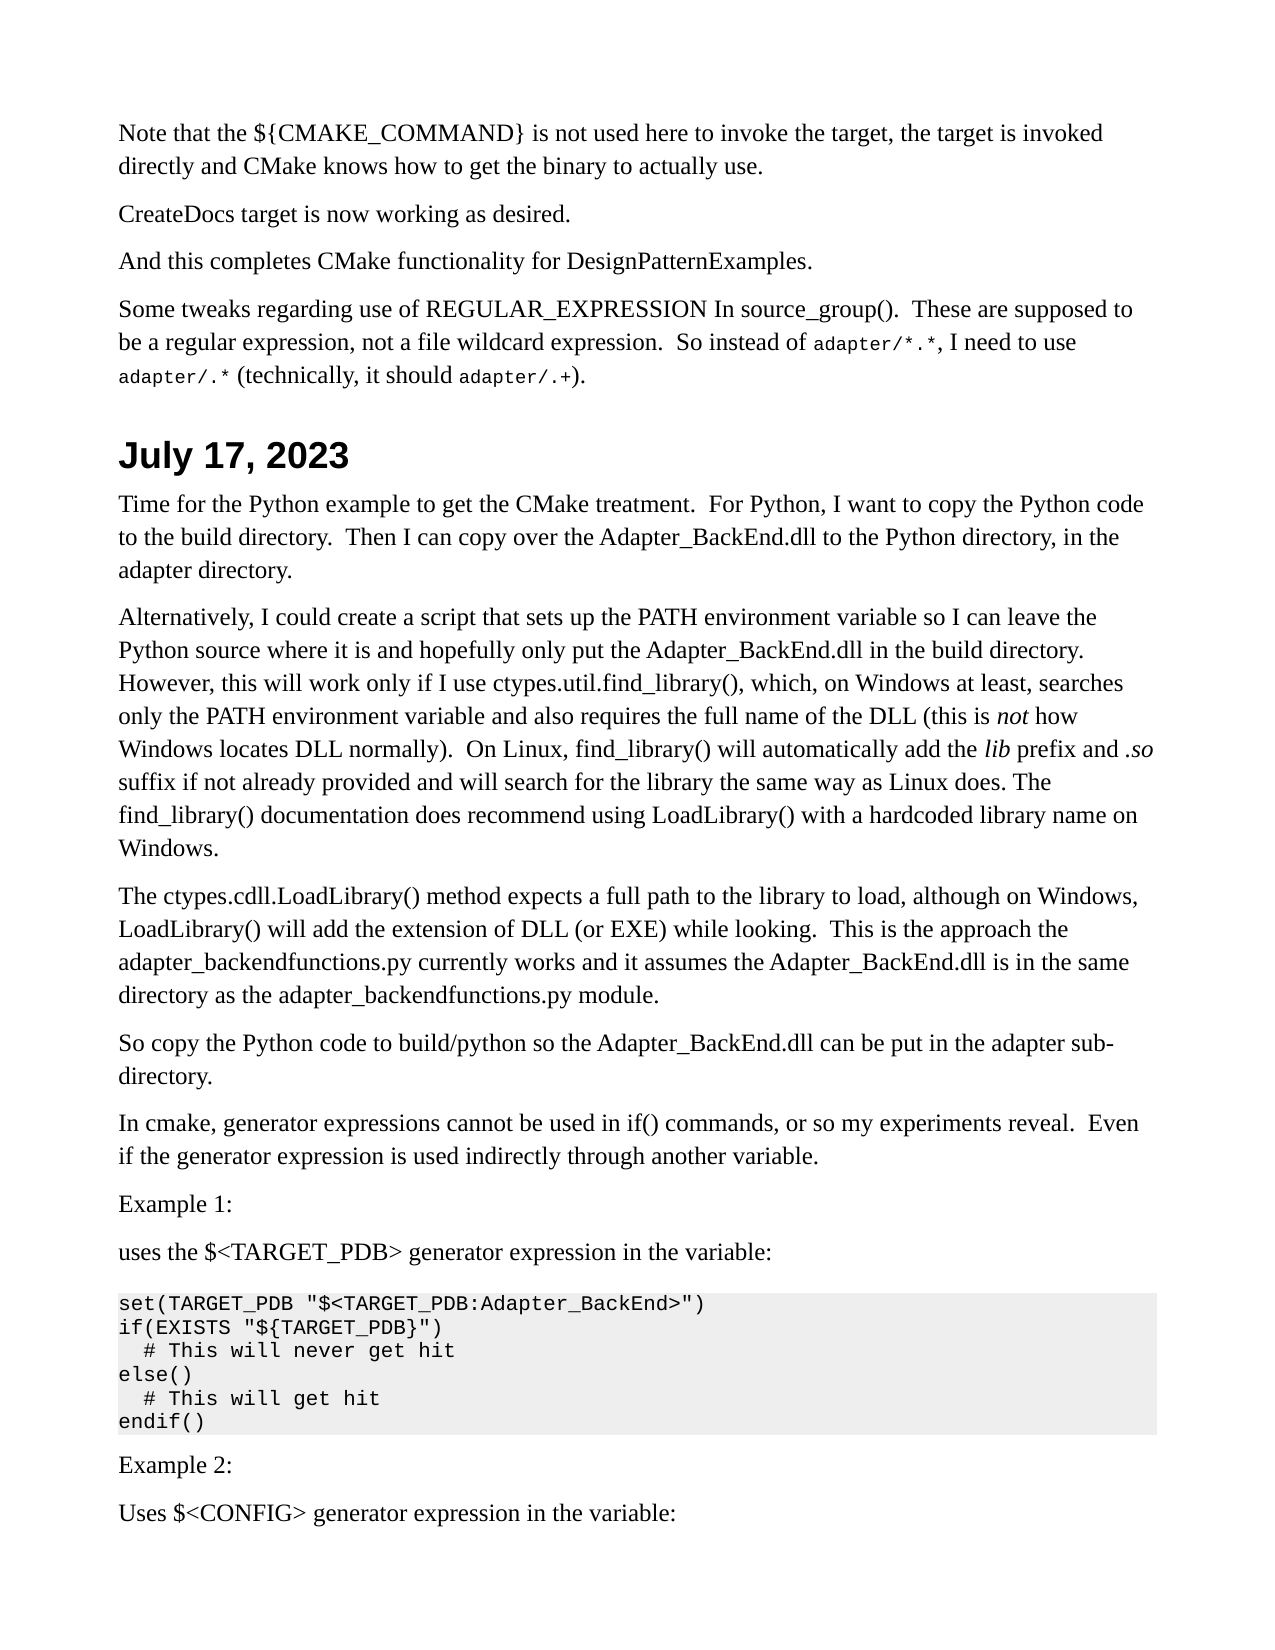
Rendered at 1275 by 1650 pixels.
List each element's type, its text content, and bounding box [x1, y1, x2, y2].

text else() [118, 1364, 1157, 1388]
text The ctypes.cdll.LoadLibrary() method expects a full path to the library to load, although on Windows, LoadLibrary() will add the extension of DLL (or EXE) while looking. This is the approach the adapter_backendfunctions.py currently works and it assumes the Adapter_BackEnd.dll is in the same directory as the adapter_backendfunctions.py module. [118, 881, 1157, 1009]
text Some tweaks regarding use of REGULAR_EXPRESSION In source_group(). These are supposed to be a regular expression, not a file wildcard expression. So instead of adapter/*.*, I need to use adapter/.* (technically, it should adapter/.+). [118, 294, 1157, 389]
text endif() [118, 1411, 1157, 1435]
text # This will never get hit [118, 1340, 1157, 1364]
subtitle July 17, 2023 [118, 433, 1157, 476]
text Uses $<CONFIG> generator expression in the variable: [118, 1498, 1157, 1526]
text CreateDocs target is now working as desired. [118, 199, 1157, 227]
text uses the $<TARGET_PDB> generator expression in the variable: [118, 1237, 1157, 1265]
text Time for the Python example to get the CMake treatment. For Python, I want to copy the Python code to the build directory. Then I can copy over the Adapter_BackEnd.dll to the Python directory, in the adapter directory. [118, 489, 1157, 583]
text # This will get hit [118, 1388, 1157, 1411]
text In cmake, generator expressions cannot be used in if() commands, or so my experiments reveal. Even if the generator expression is used indirectly through another variable. [118, 1108, 1157, 1170]
text if(EXISTS "${TARGET_PDB}") [118, 1317, 1157, 1340]
text Alternatively, I could create a script that sets up the PATH environment variable so I can leave the Python source where it is and hopefully only put the Adapter_BackEnd.dll in the build directory. However, this will work only if I use ctypes.util.find_library(), which, on Windows at least, searches only the PATH environment variable and also requires the full name of the DLL (this is not how Windows locates DLL normally). On Linux, find_library() will automatically add the lib prefix and .so suffix if not already provided and will search for the library the same way as Linux does. The find_library() documentation does recommend using LoadLibrary() with a hardcoded library name on Windows. [118, 602, 1157, 862]
text Note that the ${CMAKE_COMMAND} is not used here to invoke the target, the target is invoked directly and CMake knows how to get the binary to actually use. [118, 118, 1157, 180]
text set(TARGET_PDB "$<TARGET_PDB:Adapter_BackEnd>") [118, 1293, 1157, 1317]
text Example 1: [118, 1189, 1157, 1218]
text So copy the Python code to build/python so the Adapter_BackEnd.dll can be put in the adapter sub-directory. [118, 1028, 1157, 1089]
text Example 2: [118, 1450, 1157, 1479]
text And this completes CMake functionality for DesignPatternExamples. [118, 246, 1157, 275]
